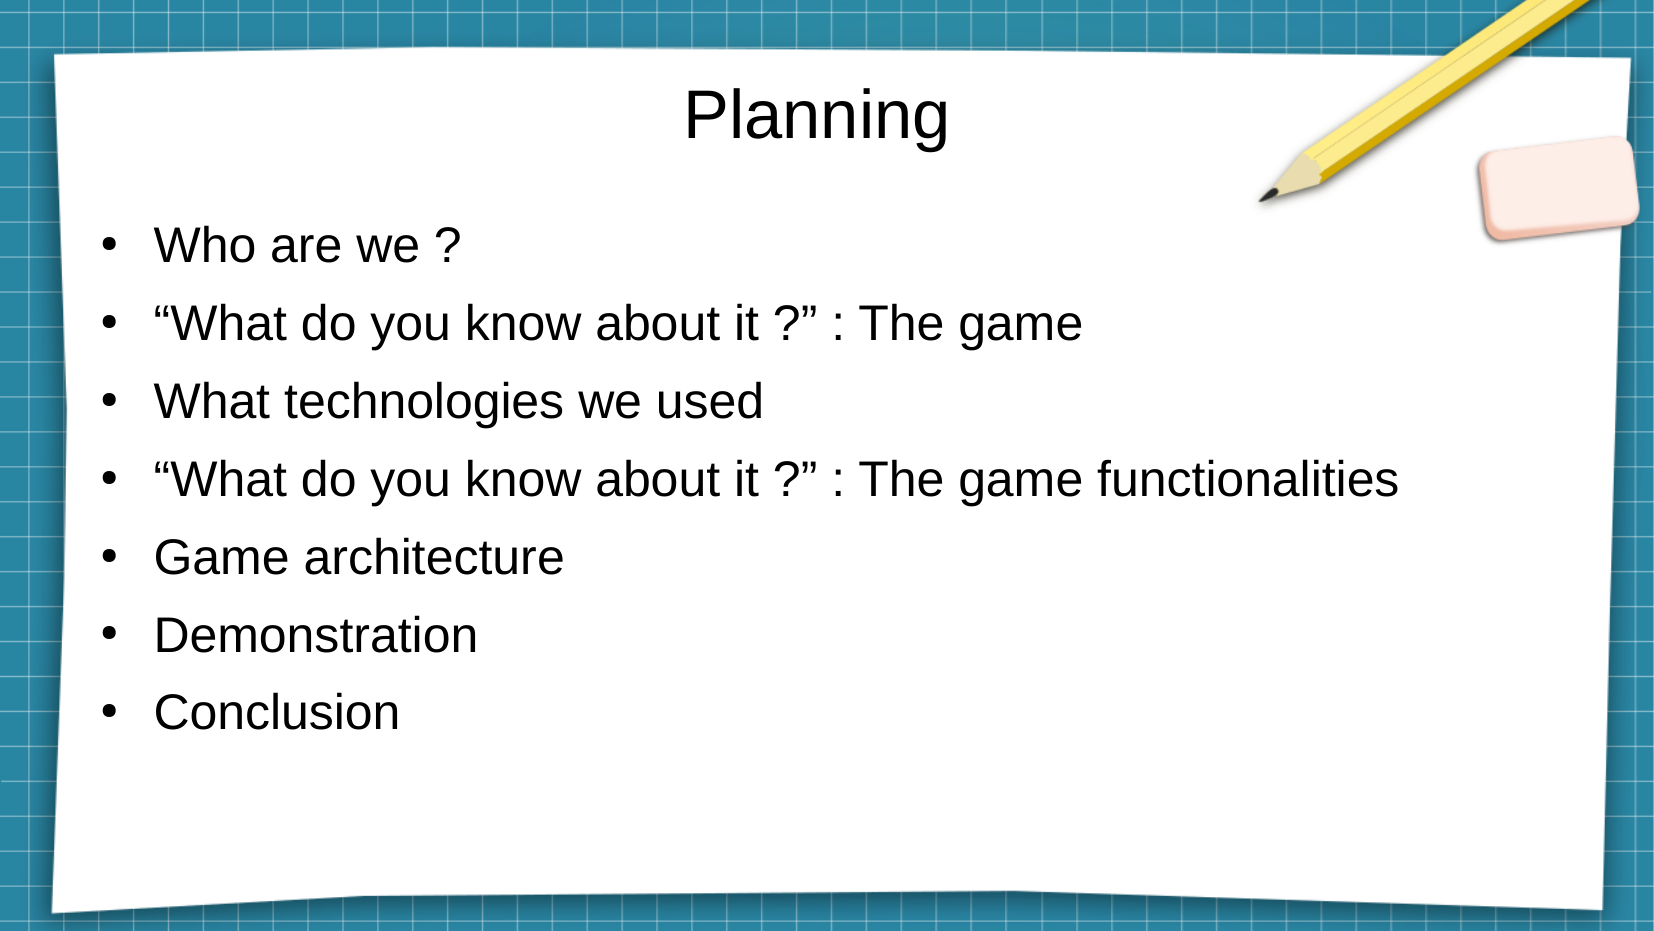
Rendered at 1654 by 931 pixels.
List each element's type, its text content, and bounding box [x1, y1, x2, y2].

list Who are we ? “What do you know about it ?” : The game What technologies we used “What do you know about it ?” : The game functionalities Game architecture Demonstration Conclusion [82, 217, 1571, 758]
picture [0, 0, 1654, 931]
title Planning [82, 37, 1571, 193]
